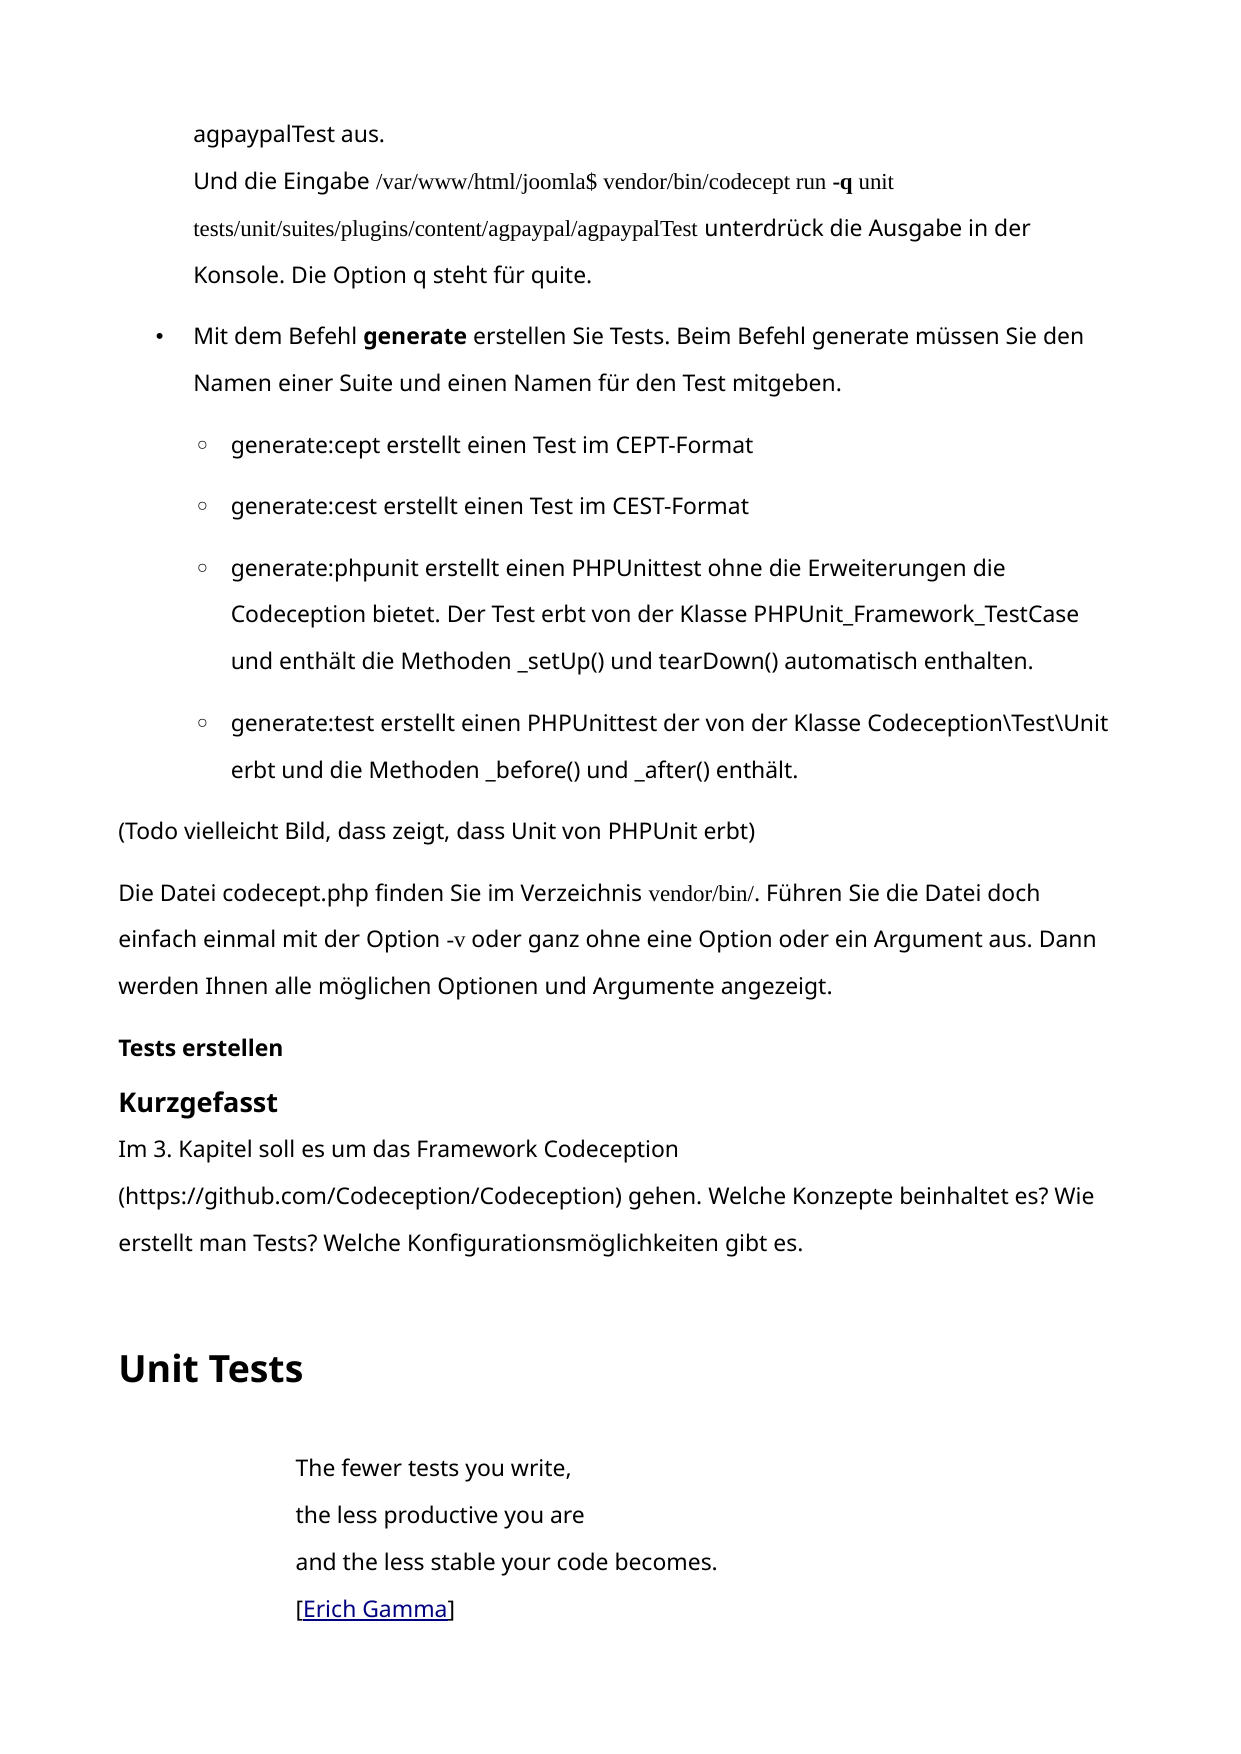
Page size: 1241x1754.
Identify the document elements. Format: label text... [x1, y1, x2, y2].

list generate:cest erstellt einen Test im CEST-Format [193, 490, 1122, 521]
list agpaypalTest aus. Und die Eingabe /var/www/html/joomla$ vendor/bin/codecept run -q unit tests/unit/suites/plugins/content/agpaypal/agpaypalTest unterdrück die Ausgabe in der Konsole. Die Option q steht für quite. [156, 118, 1122, 290]
list generate:phpunit erstellt einen PHPUnittest ohne die Erweiterungen die Codeception bietet. Der Test erbt von der Klasse PHPUnit_Framework_TestCase und enthält die Methoden _setUp() und tearDown() automatisch enthalten. [193, 551, 1122, 676]
text (Todo vielleicht Bild, dass zeigt, dass Unit von PHPUnit erbt) [118, 815, 1122, 846]
subtitle Kurzgefasst [118, 1084, 1122, 1121]
text The fewer tests you write, the less productive you are and the less stable your code becomes. [Erich Gamma] [295, 1452, 1122, 1624]
list generate:test erstellt einen PHPUnittest der von der Klasse Codeception\Test\Unit erbt und die Methoden _before() und _after() enthält. [193, 707, 1122, 785]
text Im 3. Kapitel soll es um das Framework Codeception (https://github.com/Codeception/Codeception) gehen. Welche Konzepte beinhaltet es? Wie erstellt man Tests? Welche Konfigurationsmöglichkeiten gibt es. [118, 1133, 1122, 1258]
subtitle Unit Tests [118, 1342, 1122, 1393]
list generate:cept erstellt einen Test im CEPT-Format [193, 428, 1122, 460]
subtitle Tests erstellen [118, 1032, 1122, 1063]
list Mit dem Befehl generate erstellen Sie Tests. Beim Befehl generate müssen Sie den Namen einer Suite und einen Namen für den Test mitgeben. [156, 320, 1122, 398]
text Die Datei codecept.php finden Sie im Verzeichnis vendor/bin/. Führen Sie die Datei doch einfach einmal mit der Option -v oder ganz ohne eine Option oder ein Argument aus. Dann werden Ihnen alle möglichen Optionen und Argumente angezeigt. [118, 876, 1122, 1001]
